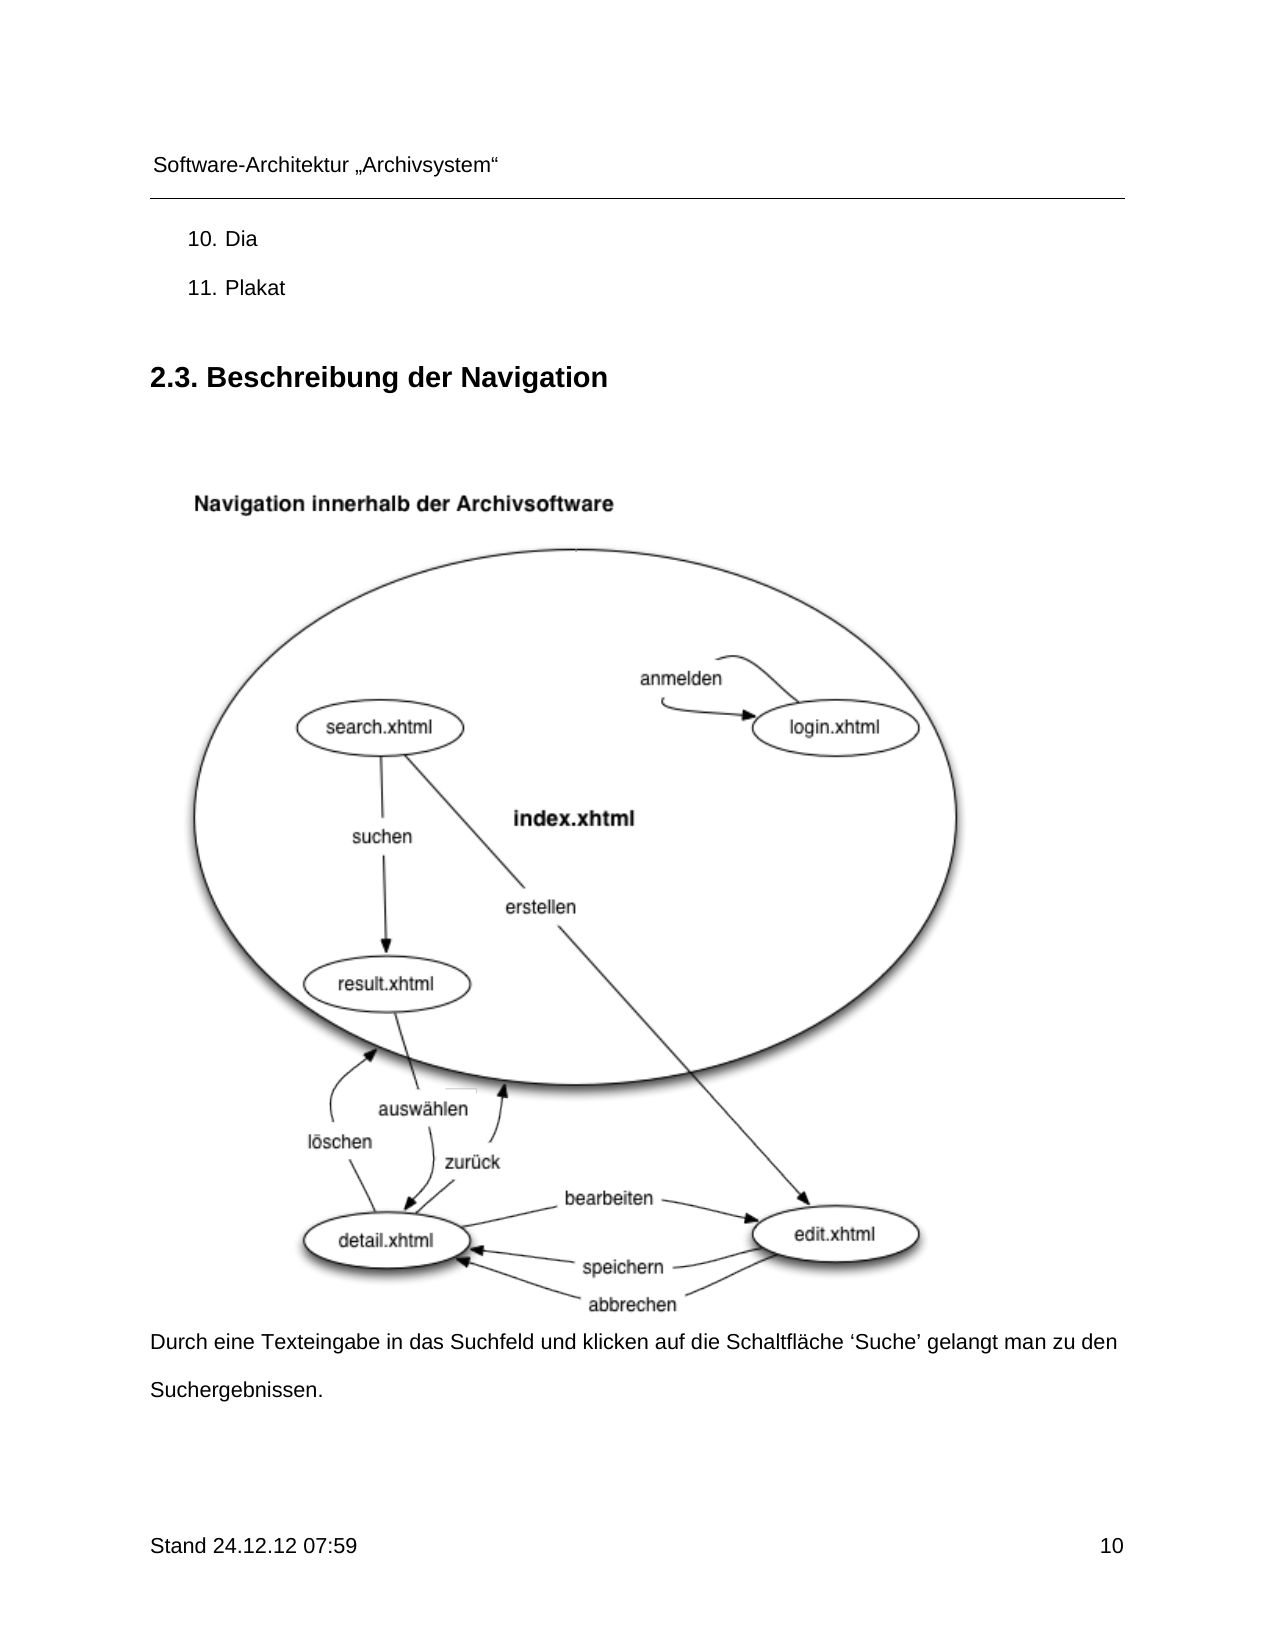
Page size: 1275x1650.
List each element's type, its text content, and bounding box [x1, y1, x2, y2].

list Dia [187, 227, 1125, 269]
picture [175, 488, 973, 1324]
text Durch eine Texteingabe in das Suchfeld und klicken auf die Schaltfläche ‘Suche’ gelangt man zu den Suchergebnissen. [150, 1324, 1125, 1419]
list Plakat [187, 275, 1125, 317]
subtitle 2.3. Beschreibung der Navigation [150, 361, 1125, 417]
